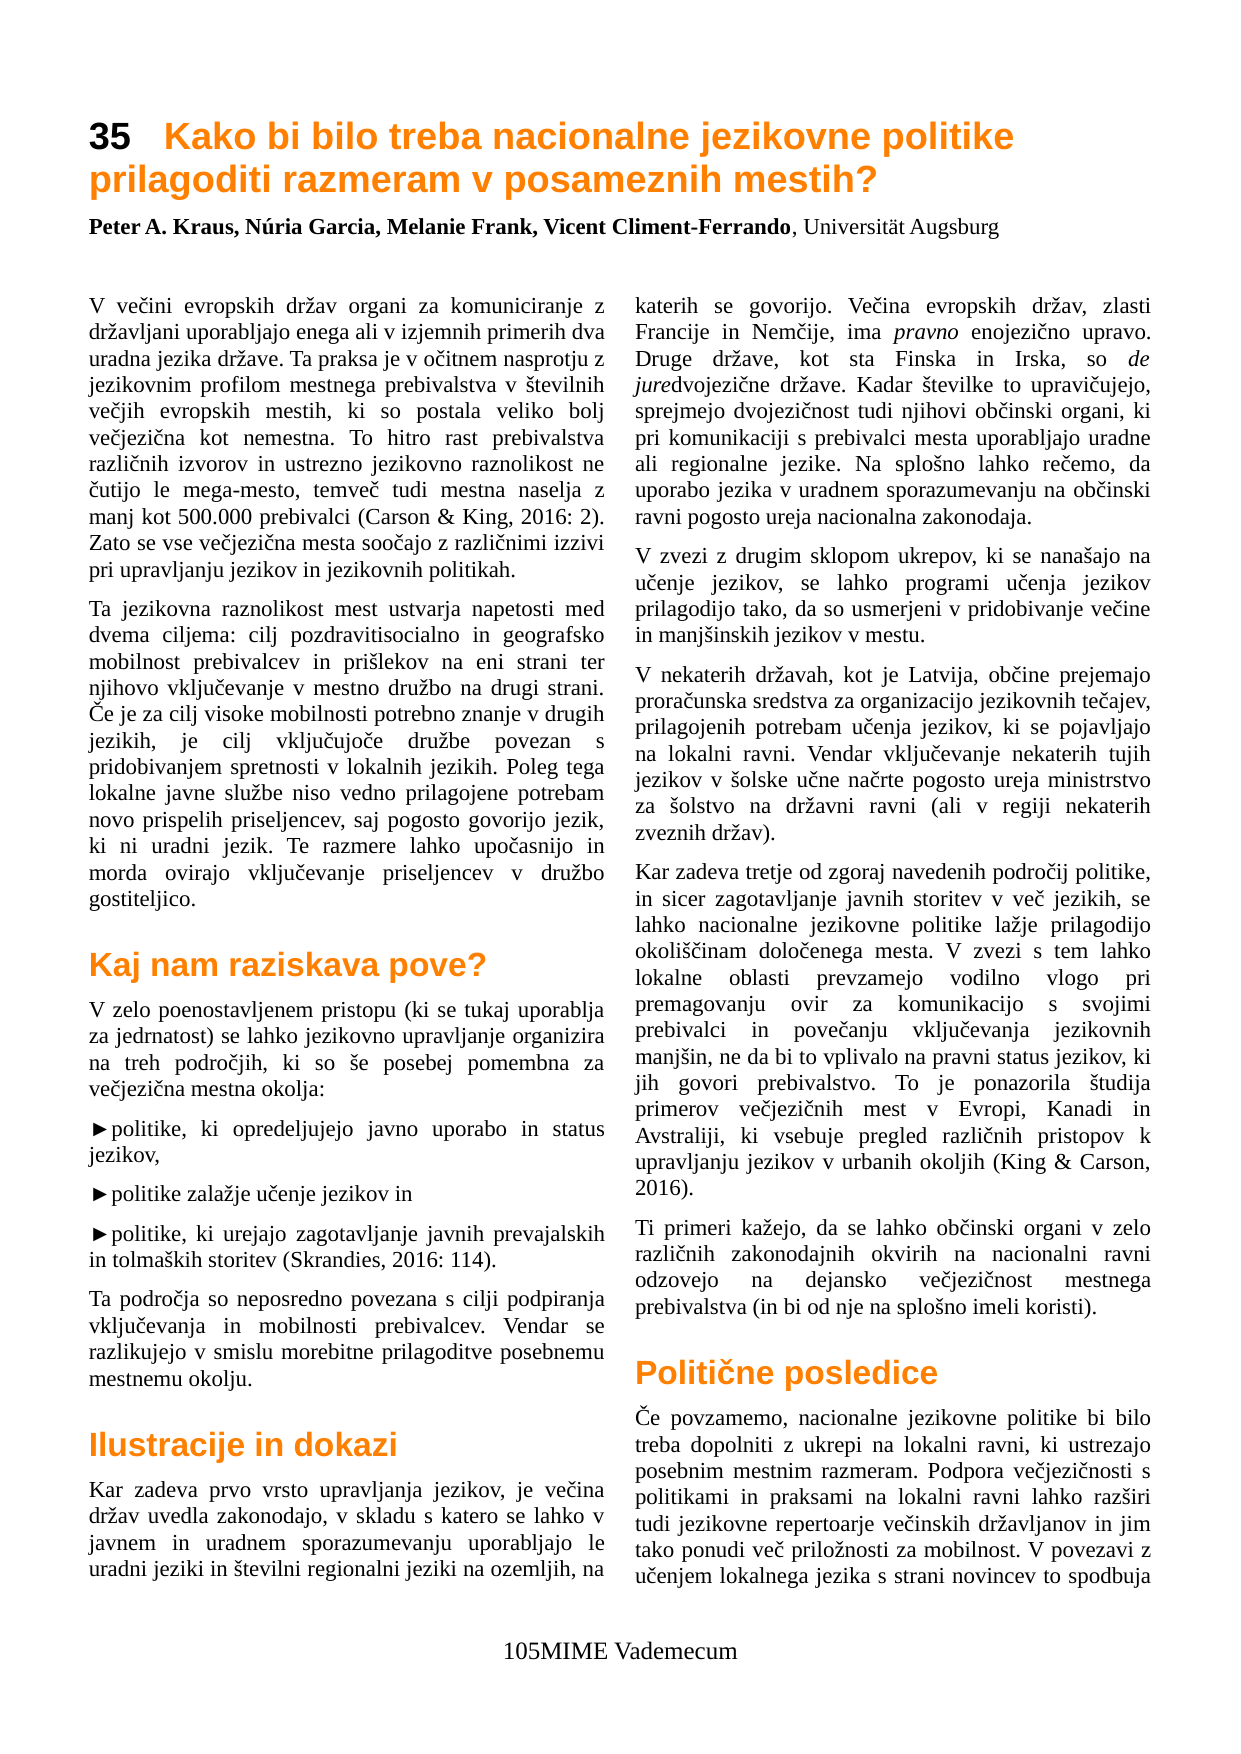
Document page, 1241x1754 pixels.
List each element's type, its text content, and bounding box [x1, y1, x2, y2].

text Ta jezikovna raznolikost mest ustvarja napetosti med dvema ciljema: cilj pozdravitisocialno in geografsko mobilnost prebivalcev in prišlekov na eni strani ter njihovo vključevanje v mestno družbo na drugi strani. Če je za cilj visoke mobilnosti potrebno znanje v drugih jezikih, je cilj vključujoče družbe povezan s pridobivanjem spretnosti v lokalnih jezikih. Poleg tega lokalne javne službe niso vedno prilagojene potrebam novo prispelih priseljencev, saj pogosto govorijo jezik, ki ni uradni jezik. Te razmere lahko upočasnijo in morda ovirajo vključevanje priseljencev v družbo gostiteljico. [88, 595, 605, 911]
text ►politike, ki opredeljujejo javno uporabo in status jezikov, [88, 1115, 605, 1167]
subtitle Ilustracije in dokazi [88, 1425, 605, 1463]
text V zelo poenostavljenem pristopu (ki se tukaj uporablja za jedrnatost) se lahko jezikovno upravljanje organizira na treh področjih, ki so še posebej pomembna za večjezična mestna okolja: [88, 996, 605, 1102]
text Kar zadeva prvo vrsto upravljanja jezikov, je večina držav uvedla zakonodajo, v skladu s katero se lahko v javnem in uradnem sporazumevanju uporabljajo le uradni jeziki in številni regionalni jeziki na ozemljih, na [88, 1476, 605, 1581]
text ►politike, ki urejajo zagotavljanje javnih prevajalskih in tolmaških storitev (Skrandies, 2016: 114). [88, 1220, 605, 1272]
text ►politike zalažje učenje jezikov in [88, 1180, 605, 1207]
text Če povzamemo, nacionalne jezikovne politike bi bilo treba dopolniti z ukrepi na lokalni ravni, ki ustrezajo posebnim mestnim razmeram. Podpora večjezičnosti s politikami in praksami na lokalni ravni lahko razširi tudi jezikovne repertoarje večinskih državljanov in jim tako ponudi več priložnosti za mobilnost. V povezavi z učenjem lokalnega jezika s strani novincev to spodbuja [635, 1404, 1152, 1589]
text Peter A. Kraus, Núria Garcia, Melanie Frank, Vicent Climent-Ferrando, Universität Augsburg [88, 213, 1152, 240]
subtitle Kako bi bilo treba nacionalne jezikovne politike prilagoditi razmeram v posameznih mestih? [88, 113, 1152, 201]
text Ta področja so neposredno povezana s cilji podpiranja vključevanja in mobilnosti prebivalcev. Vendar se razlikujejo v smislu morebitne prilagoditve posebnemu mestnemu okolju. [88, 1286, 605, 1391]
text Ti primeri kažejo, da se lahko občinski organi v zelo različnih zakonodajnih okvirih na nacionalni ravni odzovejo na dejansko večjezičnost mestnega prebivalstva (in bi od nje na splošno imeli koristi). [635, 1214, 1152, 1319]
text V večini evropskih držav organi za komuniciranje z državljani uporabljajo enega ali v izjemnih primerih dva uradna jezika države. Ta praksa je v očitnem nasprotju z jezikovnim profilom mestnega prebivalstva v številnih večjih evropskih mestih, ki so postala veliko bolj večjezična kot nemestna. To hitro rast prebivalstva različnih izvorov in ustrezno jezikovno raznolikost ne čutijo le mega-mesto, temveč tudi mestna naselja z manj kot 500.000 prebivalci (Carson & King, 2016: 2). Zato se vse večjezična mesta soočajo z različnimi izzivi pri upravljanju jezikov in jezikovnih politikah. [88, 292, 605, 582]
text Kar zadeva tretje od zgoraj navedenih področij politike, in sicer zagotavljanje javnih storitev v več jezikih, se lahko nacionalne jezikovne politike lažje prilagodijo okoliščinam določenega mesta. V zvezi s tem lahko lokalne oblasti prevzamejo vodilno vlogo pri premagovanju ovir za komunikacijo s svojimi prebivalci in povečanju vključevanja jezikovnih manjšin, ne da bi to vplivalo na pravni status jezikov, ki jih govori prebivalstvo. To je ponazorila študija primerov večjezičnih mest v Evropi, Kanadi in Avstraliji, ki vsebuje pregled različnih pristopov k upravljanju jezikov v urbanih okoljih (King & Carson, 2016). [635, 858, 1152, 1201]
text V nekaterih državah, kot je Latvija, občine prejemajo proračunska sredstva za organizacijo jezikovnih tečajev, prilagojenih potrebam učenja jezikov, ki se pojavljajo na lokalni ravni. Vendar vključevanje nekaterih tujih jezikov v šolske učne načrte pogosto ureja ministrstvo za šolstvo na državni ravni (ali v regiji nekaterih zveznih držav). [635, 661, 1152, 845]
text V zvezi z drugim sklopom ukrepov, ki se nanašajo na učenje jezikov, se lahko programi učenja jezikov prilagodijo tako, da so usmerjeni v pridobivanje večine in manjšinskih jezikov v mestu. [635, 542, 1152, 648]
subtitle Politične posledice [635, 1353, 1152, 1392]
text katerih se govorijo. Večina evropskih držav, zlasti Francije in Nemčije, ima pravno enojezično upravo. Druge države, kot sta Finska in Irska, so de juredvojezične države. Kadar številke to upravičujejo, sprejmejo dvojezičnost tudi njihovi občinski organi, ki pri komunikaciji s prebivalci mesta uporabljajo uradne ali regionalne jezike. Na splošno lahko rečemo, da uporabo jezika v uradnem sporazumevanju na občinski ravni pogosto ureja nacionalna zakonodaja. [635, 292, 1152, 529]
subtitle Kaj nam raziskava pove? [88, 945, 605, 984]
